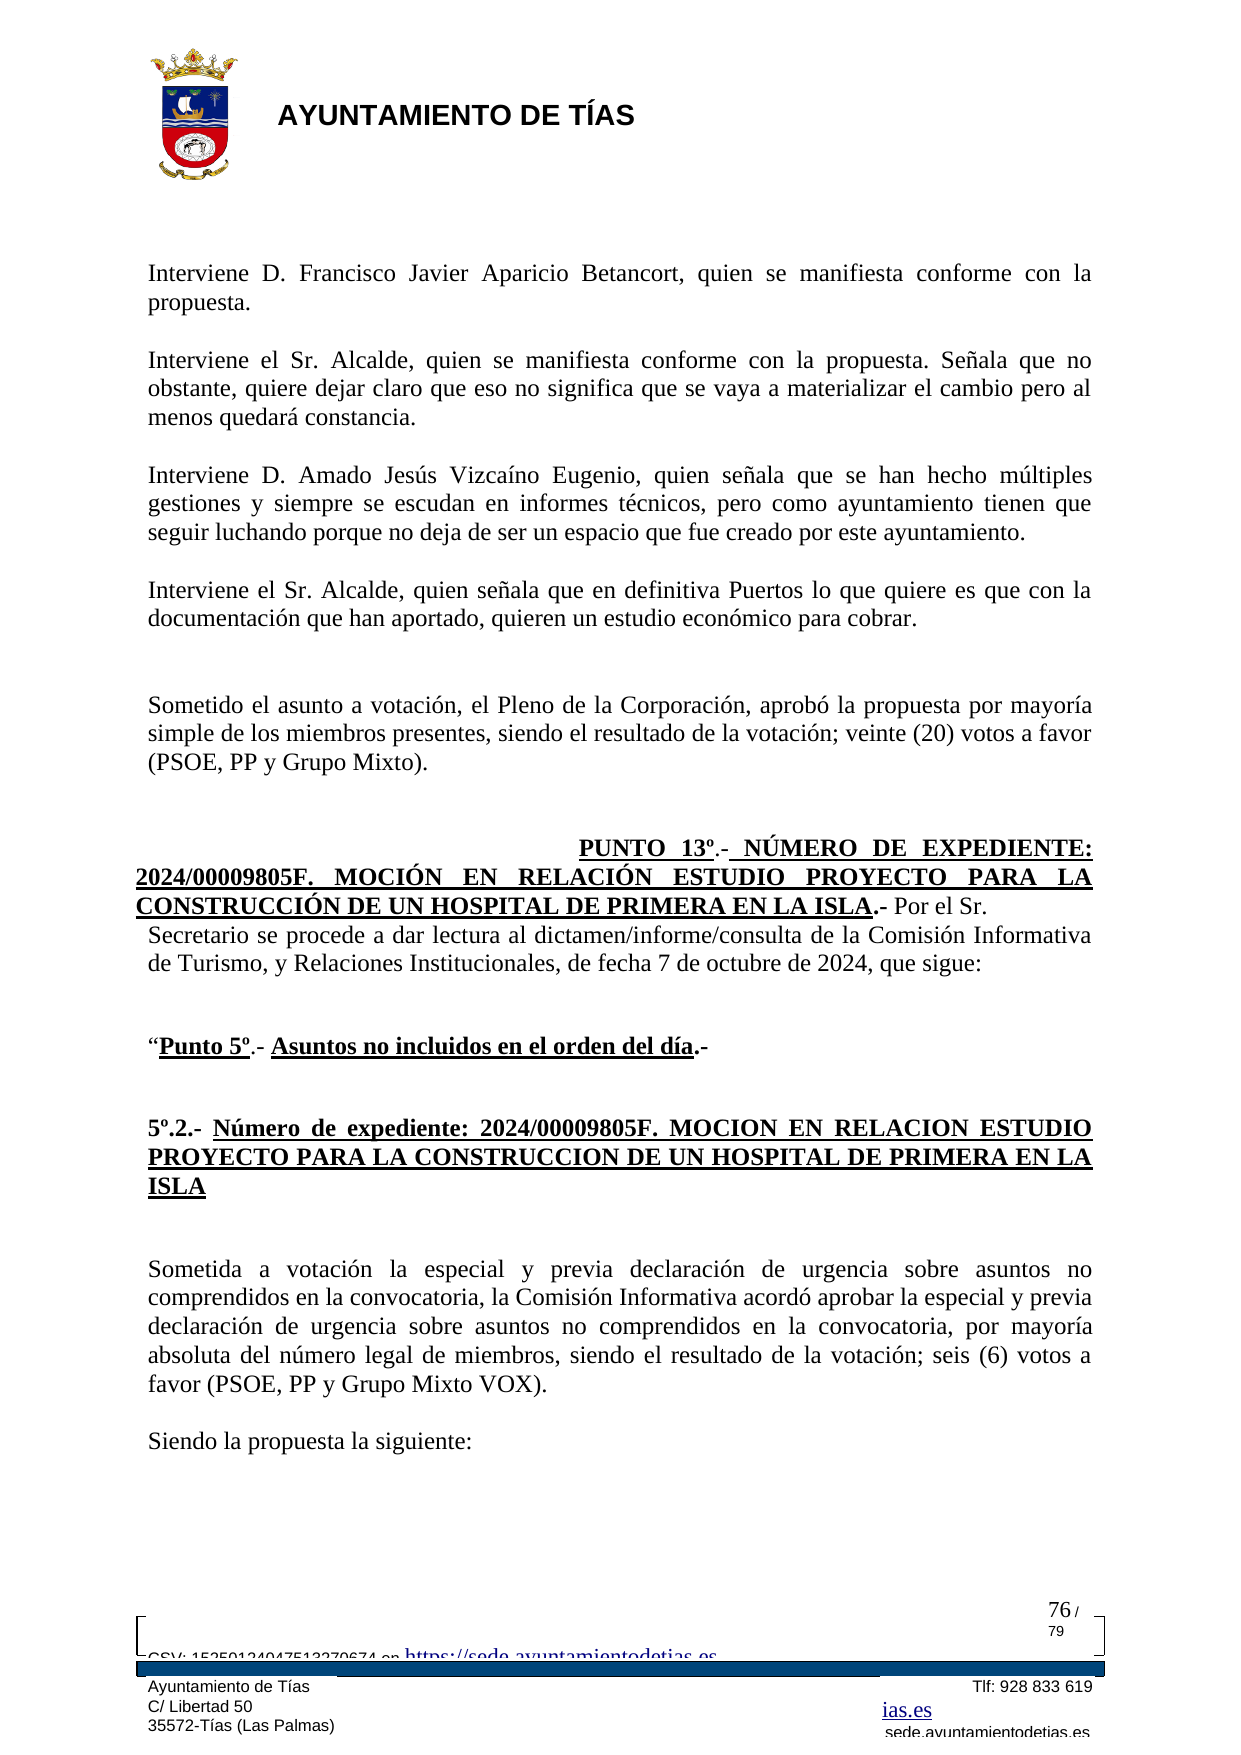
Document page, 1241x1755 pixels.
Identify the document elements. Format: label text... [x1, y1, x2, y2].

text Secretario se procede a dar lectura al dictamen/informe/consulta de la Comisión Informativa de Turismo, y Relaciones Institucionales, de fecha 7 de octubre de 2024, que sigue: [148, 920, 1093, 977]
subtitle “Punto 5º.- Asuntos no incluidos en el orden del día.- [148, 1031, 1113, 1060]
text Sometida a votación la especial y previa declaración de urgencia sobre asuntos no comprendidos en la convocatoria, la Comisión Informativa acordó aprobar la especial y previa declaración de urgencia sobre asuntos no comprendidos en la convocatoria, por mayoría absoluta del número legal de miembros, siendo el resultado de la votación; seis (6) votos a favor (PSOE, PP y Grupo Mixto VOX). [148, 1254, 1093, 1397]
subtitle PUNTO 13º.- NÚMERO DE EXPEDIENTE: 2024/00009805F. MOCIÓN EN RELACIÓN ESTUDIO PROYECTO PARA LA [135, 833, 1093, 887]
text Interviene D. Amado Jesús Vizcaíno Eugenio, quien señala que se han hecho múltiples gestiones y siempre se escudan en informes técnicos, pero como ayuntamiento tienen que seguir luchando porque no deja de ser un espacio que fue creado por este ayuntamiento. [148, 460, 1093, 546]
text Interviene D. Francisco Javier Aparicio Betancort, quien se manifiesta conforme con la propuesta. [148, 258, 1093, 316]
text Siendo la propuesta la siguiente: [148, 1426, 1113, 1455]
text Sometido el asunto a votación, el Pleno de la Corporación, aprobó la propuesta por mayoría simple de los miembros presentes, siendo el resultado de la votación; veinte (20) votos a favor (PSOE, PP y Grupo Mixto). [148, 690, 1093, 776]
text 5º.2.- Número de expediente: 2024/00009805F. MOCION EN RELACION ESTUDIO PROYECTO PARA LA CONSTRUCCION DE UN HOSPITAL DE PRIMERA EN LA [148, 1113, 1093, 1167]
text Interviene el Sr. Alcalde, quien señala que en definitiva Puertos lo que quiere es que con la documentación que han aportado, quieren un estudio económico para cobrar. [148, 575, 1093, 632]
subtitle CONSTRUCCIÓN DE UN HOSPITAL DE PRIMERA EN LA ISLA.- Por el Sr. [135, 888, 1093, 920]
text ISLA [148, 1170, 1093, 1200]
text Interviene el Sr. Alcalde, quien se manifiesta conforme con la propuesta. Señala que no obstante, quiere dejar claro que eso no significa que se vaya a materializar el cambio pero al menos quedará constancia. [148, 345, 1093, 431]
